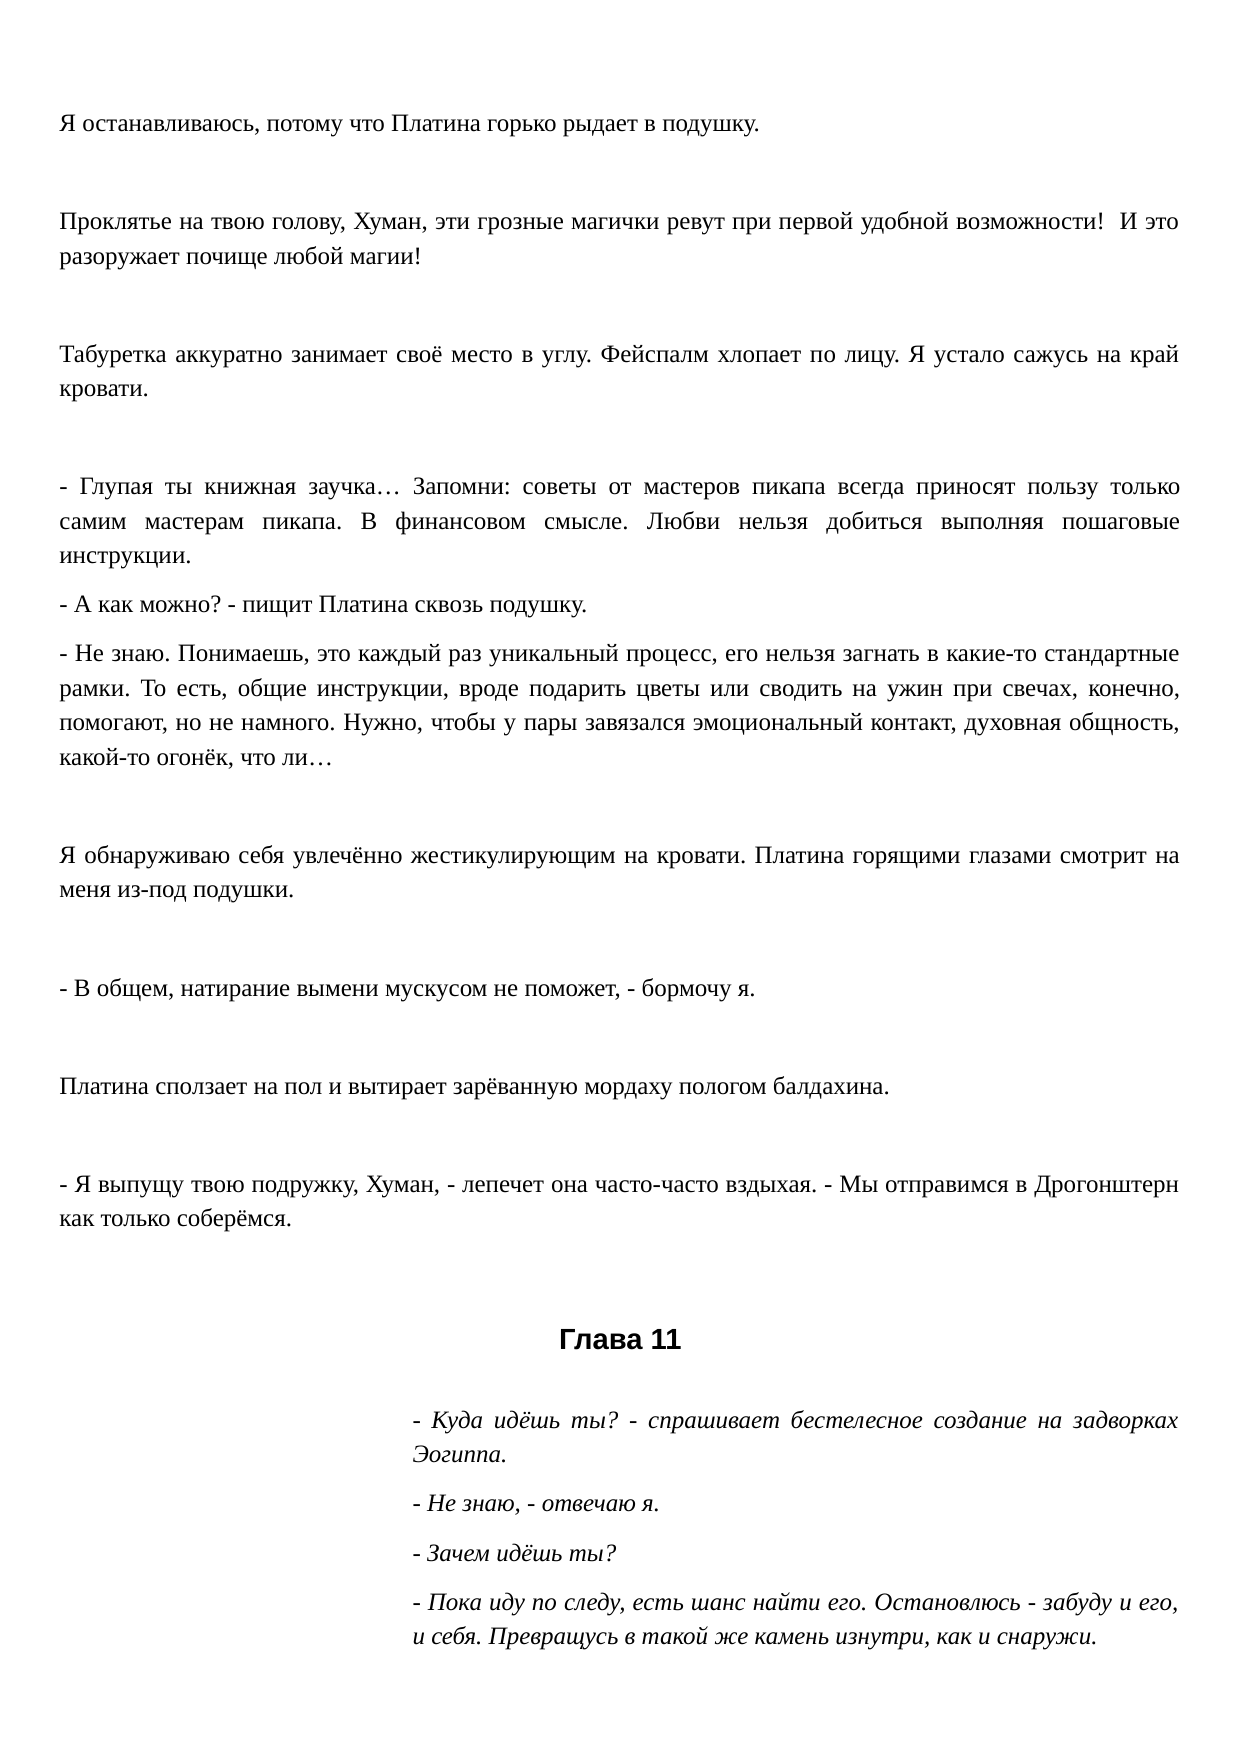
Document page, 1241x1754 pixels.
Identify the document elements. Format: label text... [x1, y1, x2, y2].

text - Я выпущу твою подружку, Хуман, - лепечет она часто-часто вздыхая. - Мы отправимся в Дрогонштерн как только соберёмся. [59, 1169, 1181, 1232]
text - А как можно? - пищит Платина сквозь подушку. [59, 589, 1181, 618]
text Я останавливаюсь, потому что Платина горько рыдает в подушку. [59, 108, 1181, 137]
text - В общем, натирание вымени мускусом не поможет, - бормочу я. [59, 973, 1181, 1001]
text - Не знаю. Понимаешь, это каждый раз уникальный процесс, его нельзя загнать в какие-то стандартные рамки. То есть, общие инструкции, вроде подарить цветы или сводить на ужин при свечах, конечно, помогают, но не намного. Нужно, чтобы у пары завязался эмоциональный контакт, духовная общность, какой-то огонёк, что ли… [59, 638, 1181, 771]
text Платина сползает на пол и вытирает зарёванную мордаху пологом балдахина. [59, 1071, 1181, 1099]
subtitle Глава 11 [59, 1322, 1181, 1356]
text Я обнаруживаю себя увлечённо жестикулирующим на кровати. Платина горящими глазами смотрит на меня из-под подушки. [59, 840, 1181, 903]
text Проклятье на твою голову, Хуман, эти грозные магички ревут при первой удобной возможности! И это разоружает почище любой магии! [59, 206, 1181, 269]
text - Глупая ты книжная заучка… Запомни: советы от мастеров пикапа всегда приносят пользу только самим мастерам пикапа. В финансовом смысле. Любви нельзя добиться выполняя пошаговые инструкции. [59, 471, 1181, 569]
text - Не знаю, - отвечаю я. [412, 1488, 1181, 1517]
text - Зачем идёшь ты? [412, 1538, 1181, 1566]
text - Пока иду по следу, есть шанс найти его. Остановлюсь - забуду и его, и себя. Превращусь в такой же камень изнутри, как и снаружи. [412, 1587, 1181, 1650]
text Табуретка аккуратно занимает своё место в углу. Фейспалм хлопает по лицу. Я устало сажусь на край кровати. [59, 339, 1181, 402]
text - Куда идёшь ты? - спрашивает бестелесное создание на задворках Эогиппа. [412, 1405, 1181, 1468]
